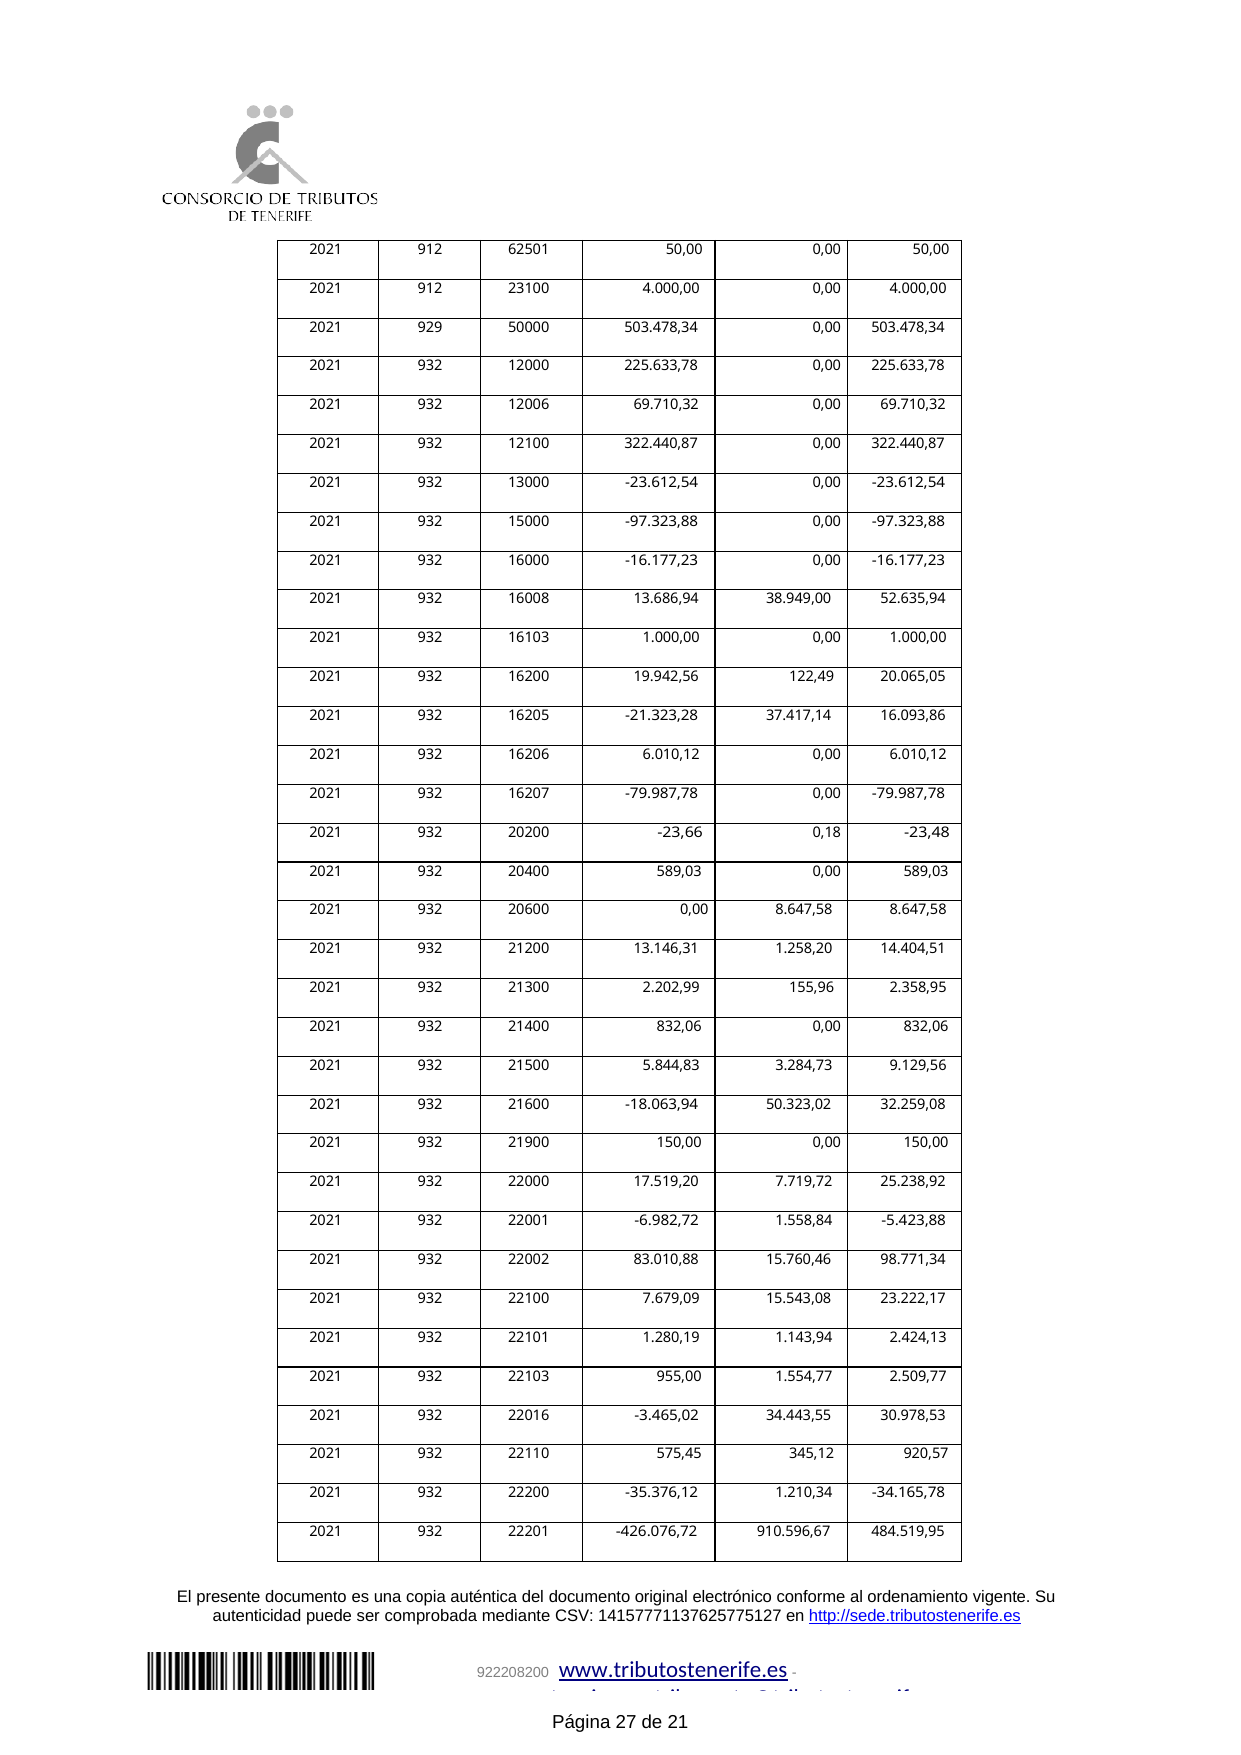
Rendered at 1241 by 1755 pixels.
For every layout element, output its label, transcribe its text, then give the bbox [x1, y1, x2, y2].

table_cell 30.978,53 [848, 1406, 961, 1444]
table_cell 22101 [481, 1329, 582, 1366]
table_cell 345,12 [716, 1445, 847, 1483]
table_cell 16103 [481, 629, 582, 667]
table_cell 932 [379, 1212, 480, 1250]
table_cell 2.202,99 [583, 979, 714, 1017]
table_cell 932 [379, 513, 480, 551]
table_cell 22110 [481, 1445, 582, 1483]
table_cell 1.000,00 [583, 629, 714, 667]
table_cell 575,45 [583, 1445, 714, 1483]
table_cell 2021 [278, 707, 378, 745]
table_cell 932 [379, 629, 480, 667]
table_cell 932 [379, 901, 480, 939]
table_cell 52.635,94 [848, 590, 961, 628]
table_cell 2.358,95 [848, 979, 961, 1017]
table_cell 2021 [278, 1251, 378, 1289]
table_cell 2021 [278, 552, 378, 589]
table_cell 20.065,05 [848, 668, 961, 706]
table_cell 912 [379, 280, 480, 317]
table_cell 4.000,00 [583, 280, 714, 317]
table_cell 6.010,12 [848, 746, 961, 784]
table_header 2021 [278, 241, 378, 278]
table_cell 0,00 [716, 629, 847, 667]
table_cell 2021 [278, 1406, 378, 1444]
table_cell 22016 [481, 1406, 582, 1444]
table_cell -21.323,28 [583, 707, 714, 745]
table_cell 2021 [278, 785, 378, 822]
table_cell 0,00 [716, 474, 847, 512]
table_cell 932 [379, 785, 480, 822]
table_cell 0,00 [716, 1018, 847, 1056]
table_cell 13.146,31 [583, 940, 714, 978]
table_cell 932 [379, 1018, 480, 1056]
table_cell 5.844,83 [583, 1057, 714, 1094]
table_cell 1.554,77 [716, 1368, 847, 1405]
table_cell 9.129,56 [848, 1057, 961, 1094]
table_cell 932 [379, 590, 480, 628]
table_cell 20200 [481, 824, 582, 861]
table_cell 16.093,86 [848, 707, 961, 745]
table_cell 150,00 [848, 1134, 961, 1172]
table_cell 37.417,14 [716, 707, 847, 745]
table_cell -18.063,94 [583, 1096, 714, 1133]
table_cell 21600 [481, 1096, 582, 1133]
table_cell 932 [379, 1096, 480, 1133]
table_cell 932 [379, 979, 480, 1017]
table_cell 15000 [481, 513, 582, 551]
table_cell 0,00 [716, 863, 847, 900]
table_cell 2021 [278, 629, 378, 667]
table_cell 322.440,87 [583, 435, 714, 473]
table_cell 8.647,58 [716, 901, 847, 939]
table_cell 955,00 [583, 1368, 714, 1405]
table_cell 22100 [481, 1290, 582, 1328]
table_cell 16206 [481, 746, 582, 784]
table_header 50,00 [583, 241, 714, 278]
table_header 50,00 [848, 241, 961, 278]
table_cell 932 [379, 474, 480, 512]
table_cell 25.238,92 [848, 1173, 961, 1211]
table_cell 38.949,00 [716, 590, 847, 628]
table_cell 22103 [481, 1368, 582, 1405]
table_cell -23,66 [583, 824, 714, 861]
table_cell 2021 [278, 1173, 378, 1211]
table_cell 932 [379, 824, 480, 861]
table_cell 2021 [278, 1484, 378, 1522]
table_cell 7.719,72 [716, 1173, 847, 1211]
table_cell 2021 [278, 474, 378, 512]
table_cell -5.423,88 [848, 1212, 961, 1250]
table_cell 8.647,58 [848, 901, 961, 939]
table_cell 16008 [481, 590, 582, 628]
table_cell 484.519,95 [848, 1523, 961, 1561]
table_cell 22002 [481, 1251, 582, 1289]
table_cell 2021 [278, 1212, 378, 1250]
table_cell 932 [379, 552, 480, 589]
table_cell 50.323,02 [716, 1096, 847, 1133]
table_cell 322.440,87 [848, 435, 961, 473]
table_cell 2021 [278, 1523, 378, 1561]
table_cell 17.519,20 [583, 1173, 714, 1211]
table_cell 932 [379, 1484, 480, 1522]
table_cell 503.478,34 [583, 319, 714, 356]
table_cell 32.259,08 [848, 1096, 961, 1133]
table_cell -16.177,23 [848, 552, 961, 589]
table_cell 2021 [278, 1134, 378, 1172]
table_cell 16000 [481, 552, 582, 589]
table_cell 2021 [278, 1096, 378, 1133]
table_cell 932 [379, 1368, 480, 1405]
table_cell 1.280,19 [583, 1329, 714, 1366]
table_cell 23100 [481, 280, 582, 317]
table_cell -97.323,88 [583, 513, 714, 551]
table_cell -79.987,78 [848, 785, 961, 822]
table_cell 225.633,78 [848, 357, 961, 395]
table_cell -6.982,72 [583, 1212, 714, 1250]
table_cell 69.710,32 [848, 396, 961, 434]
table_cell 22201 [481, 1523, 582, 1561]
table_cell 20400 [481, 863, 582, 900]
table_cell 2021 [278, 1445, 378, 1483]
table_cell 13000 [481, 474, 582, 512]
table_cell 20600 [481, 901, 582, 939]
table_cell 7.679,09 [583, 1290, 714, 1328]
table_cell 920,57 [848, 1445, 961, 1483]
table_cell 0,00 [716, 746, 847, 784]
table_cell 932 [379, 1329, 480, 1366]
table_cell 21400 [481, 1018, 582, 1056]
table_cell 910.596,67 [716, 1523, 847, 1561]
table_cell 2021 [278, 901, 378, 939]
table_cell 932 [379, 1290, 480, 1328]
table_cell 155,96 [716, 979, 847, 1017]
table_cell 2021 [278, 513, 378, 551]
table_cell -16.177,23 [583, 552, 714, 589]
table_cell 0,00 [716, 1134, 847, 1172]
table_cell 2021 [278, 590, 378, 628]
table_cell 1.258,20 [716, 940, 847, 978]
table_cell 589,03 [848, 863, 961, 900]
table_cell 2021 [278, 1018, 378, 1056]
table_cell 0,00 [716, 280, 847, 317]
table_cell 932 [379, 746, 480, 784]
table_cell 0,00 [716, 396, 847, 434]
table_cell 1.000,00 [848, 629, 961, 667]
table_cell -79.987,78 [583, 785, 714, 822]
table_cell 2021 [278, 824, 378, 861]
table_cell 932 [379, 357, 480, 395]
table_header 62501 [481, 241, 582, 278]
table_cell 23.222,17 [848, 1290, 961, 1328]
table_cell -35.376,12 [583, 1484, 714, 1522]
table_cell 16205 [481, 707, 582, 745]
table_cell 4.000,00 [848, 280, 961, 317]
table_cell 2021 [278, 1057, 378, 1094]
table_cell 83.010,88 [583, 1251, 714, 1289]
table_cell 12006 [481, 396, 582, 434]
table_cell 2021 [278, 979, 378, 1017]
table_cell 1.558,84 [716, 1212, 847, 1250]
table_cell 0,00 [716, 513, 847, 551]
table_cell 832,06 [583, 1018, 714, 1056]
table_cell 16207 [481, 785, 582, 822]
table_cell 22200 [481, 1484, 582, 1522]
table_cell 932 [379, 1251, 480, 1289]
table_cell 21500 [481, 1057, 582, 1094]
table_cell 932 [379, 1057, 480, 1094]
table_cell -426.076,72 [583, 1523, 714, 1561]
table_cell -34.165,78 [848, 1484, 961, 1522]
table_cell 932 [379, 435, 480, 473]
table_cell 21200 [481, 940, 582, 978]
table_cell 2021 [278, 668, 378, 706]
table_cell 98.771,34 [848, 1251, 961, 1289]
table_cell 150,00 [583, 1134, 714, 1172]
table_cell 932 [379, 940, 480, 978]
table_cell 0,00 [716, 357, 847, 395]
table_cell 225.633,78 [583, 357, 714, 395]
table_cell -3.465,02 [583, 1406, 714, 1444]
table_cell 15.543,08 [716, 1290, 847, 1328]
table_cell -97.323,88 [848, 513, 961, 551]
table_cell 2021 [278, 1329, 378, 1366]
table_cell 22000 [481, 1173, 582, 1211]
table_cell -23.612,54 [583, 474, 714, 512]
table_header 912 [379, 241, 480, 278]
table_cell 16200 [481, 668, 582, 706]
table_cell 2021 [278, 746, 378, 784]
table_cell 2021 [278, 357, 378, 395]
table_cell 589,03 [583, 863, 714, 900]
table_cell 34.443,55 [716, 1406, 847, 1444]
table_cell 932 [379, 1134, 480, 1172]
table_cell 503.478,34 [848, 319, 961, 356]
table_cell 2021 [278, 280, 378, 317]
table_cell 6.010,12 [583, 746, 714, 784]
table_header 0,00 [716, 241, 847, 278]
table_cell -23,48 [848, 824, 961, 861]
table_cell 14.404,51 [848, 940, 961, 978]
table_cell 2.509,77 [848, 1368, 961, 1405]
table_cell 0,00 [716, 435, 847, 473]
table_cell 13.686,94 [583, 590, 714, 628]
table_cell -23.612,54 [848, 474, 961, 512]
table_cell 12100 [481, 435, 582, 473]
table_cell 932 [379, 863, 480, 900]
table_cell 0,00 [716, 785, 847, 822]
table_cell 932 [379, 396, 480, 434]
table_cell 50000 [481, 319, 582, 356]
table_cell 932 [379, 1445, 480, 1483]
table_cell 932 [379, 707, 480, 745]
table_cell 122,49 [716, 668, 847, 706]
table_cell 22001 [481, 1212, 582, 1250]
table_cell 1.143,94 [716, 1329, 847, 1366]
table_cell 21300 [481, 979, 582, 1017]
table_cell 932 [379, 1523, 480, 1561]
table_cell 932 [379, 668, 480, 706]
table_cell 832,06 [848, 1018, 961, 1056]
table_cell 2021 [278, 1290, 378, 1328]
table_cell 2021 [278, 863, 378, 900]
table_cell 15.760,46 [716, 1251, 847, 1289]
table_cell 19.942,56 [583, 668, 714, 706]
table_cell 2021 [278, 435, 378, 473]
table_cell 1.210,34 [716, 1484, 847, 1522]
table_cell 0,00 [716, 552, 847, 589]
table_cell 0,00 [583, 901, 714, 939]
table_cell 2021 [278, 1368, 378, 1405]
table_cell 12000 [481, 357, 582, 395]
table_cell 932 [379, 1406, 480, 1444]
table_cell 0,00 [716, 319, 847, 356]
table_cell 932 [379, 1173, 480, 1211]
table_cell 21900 [481, 1134, 582, 1172]
table_cell 2021 [278, 396, 378, 434]
table_cell 3.284,73 [716, 1057, 847, 1094]
table_cell 2021 [278, 319, 378, 356]
table_cell 2021 [278, 940, 378, 978]
table_cell 0,18 [716, 824, 847, 861]
text El presente documento es una copia auténtica del documento original electrónico conforme al ordenamiento vigente. Su autenticidad puede ser comprobada mediante CSV: 14157771137625775127 en http://sede.tributostenerife.es [177, 1587, 1076, 1625]
table_cell 69.710,32 [583, 396, 714, 434]
table_cell 929 [379, 319, 480, 356]
table_cell 2.424,13 [848, 1329, 961, 1366]
